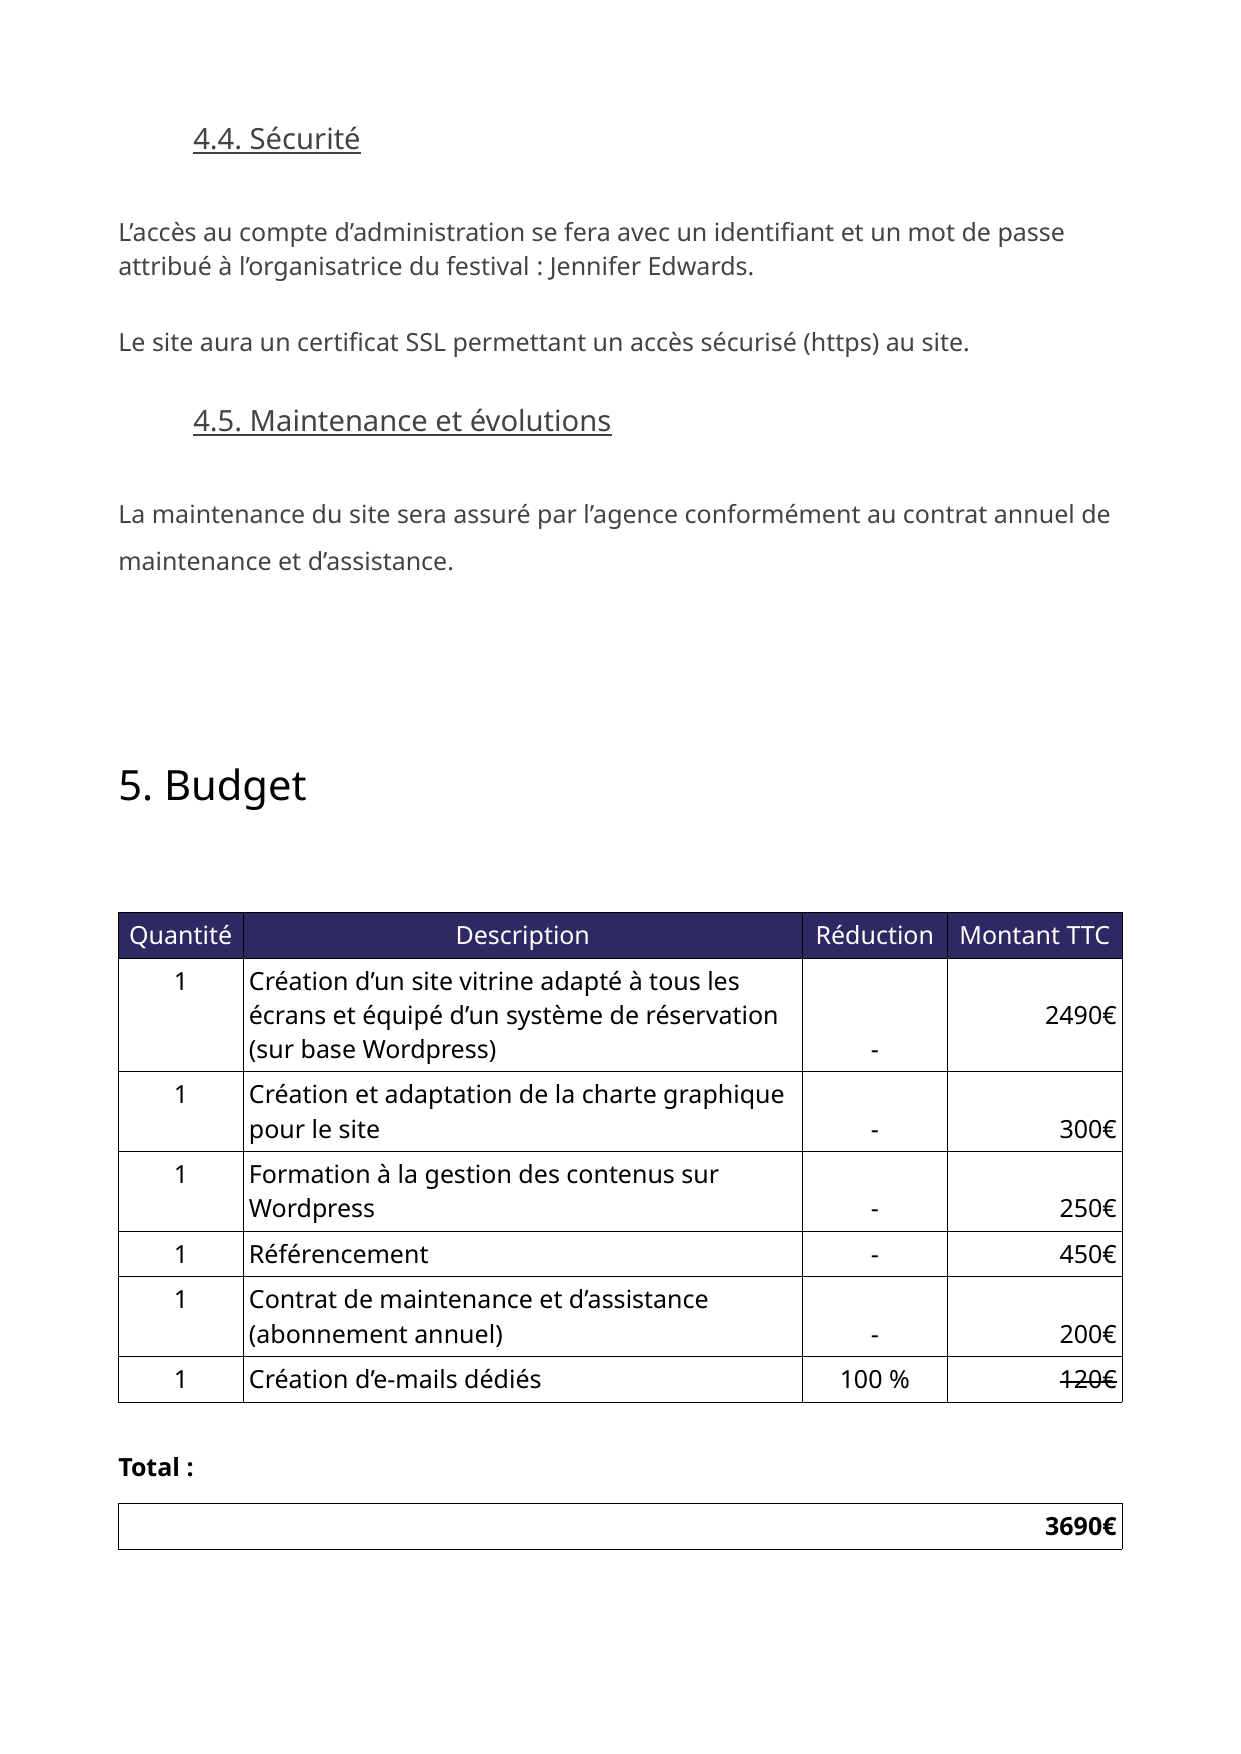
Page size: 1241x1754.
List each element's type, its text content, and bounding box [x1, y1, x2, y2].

table_cell 120€ [948, 1357, 1122, 1402]
subtitle 4.5. Maintenance et évolutions [156, 400, 1122, 440]
table_cell Formation à la gestion des contenus sur Wordpress [244, 1152, 802, 1231]
text L’accès au compte d’administration se fera avec un identifiant et un mot de passe attribué à l’organisatrice du festival : Jennifer Edwards. [118, 214, 1122, 283]
table_cell 300€ [948, 1072, 1122, 1151]
table_cell Création et adaptation de la charte graphique pour le site [244, 1072, 802, 1151]
text Le site aura un certificat SSL permettant un accès sécurisé (https) au site. [118, 324, 1122, 358]
table_header Quantité [119, 913, 243, 958]
table_cell 1 [119, 1152, 243, 1231]
table_cell 1 [119, 959, 243, 1071]
table_cell 1 [119, 1277, 243, 1356]
table_cell - [803, 1072, 947, 1151]
table_cell 1 [119, 1357, 243, 1402]
table_cell 2490€ [948, 959, 1122, 1071]
table_cell 450€ [948, 1232, 1122, 1276]
table_header Description [244, 913, 802, 958]
table_cell Référencement [244, 1232, 802, 1276]
table_cell 250€ [948, 1152, 1122, 1231]
table_cell 1 [119, 1232, 243, 1276]
table_header Montant TTC [948, 913, 1122, 958]
table_cell - [803, 1277, 947, 1356]
table_cell Contrat de maintenance et d’assistance (abonnement annuel) [244, 1277, 802, 1356]
table_cell 200€ [948, 1277, 1122, 1356]
table_cell - [803, 1232, 947, 1276]
table_header Réduction [803, 913, 947, 958]
table_cell - [803, 959, 947, 1071]
text Total : [118, 1449, 1122, 1483]
subtitle 4.4. Sécurité [156, 118, 1122, 158]
table_header 3690€ [119, 1504, 1122, 1549]
table_cell 1 [119, 1072, 243, 1151]
table_cell 100 % [803, 1357, 947, 1402]
table_cell Création d’e-mails dédiés [244, 1357, 802, 1402]
text La maintenance du site sera assuré par l’agence conformément au contrat annuel de maintenance et d’assistance. [118, 496, 1122, 577]
subtitle 5. Budget [118, 755, 1122, 812]
table_cell - [803, 1152, 947, 1231]
table_cell Création d’un site vitrine adapté à tous les écrans et équipé d’un système de réservation (sur base Wordpress) [244, 959, 802, 1071]
